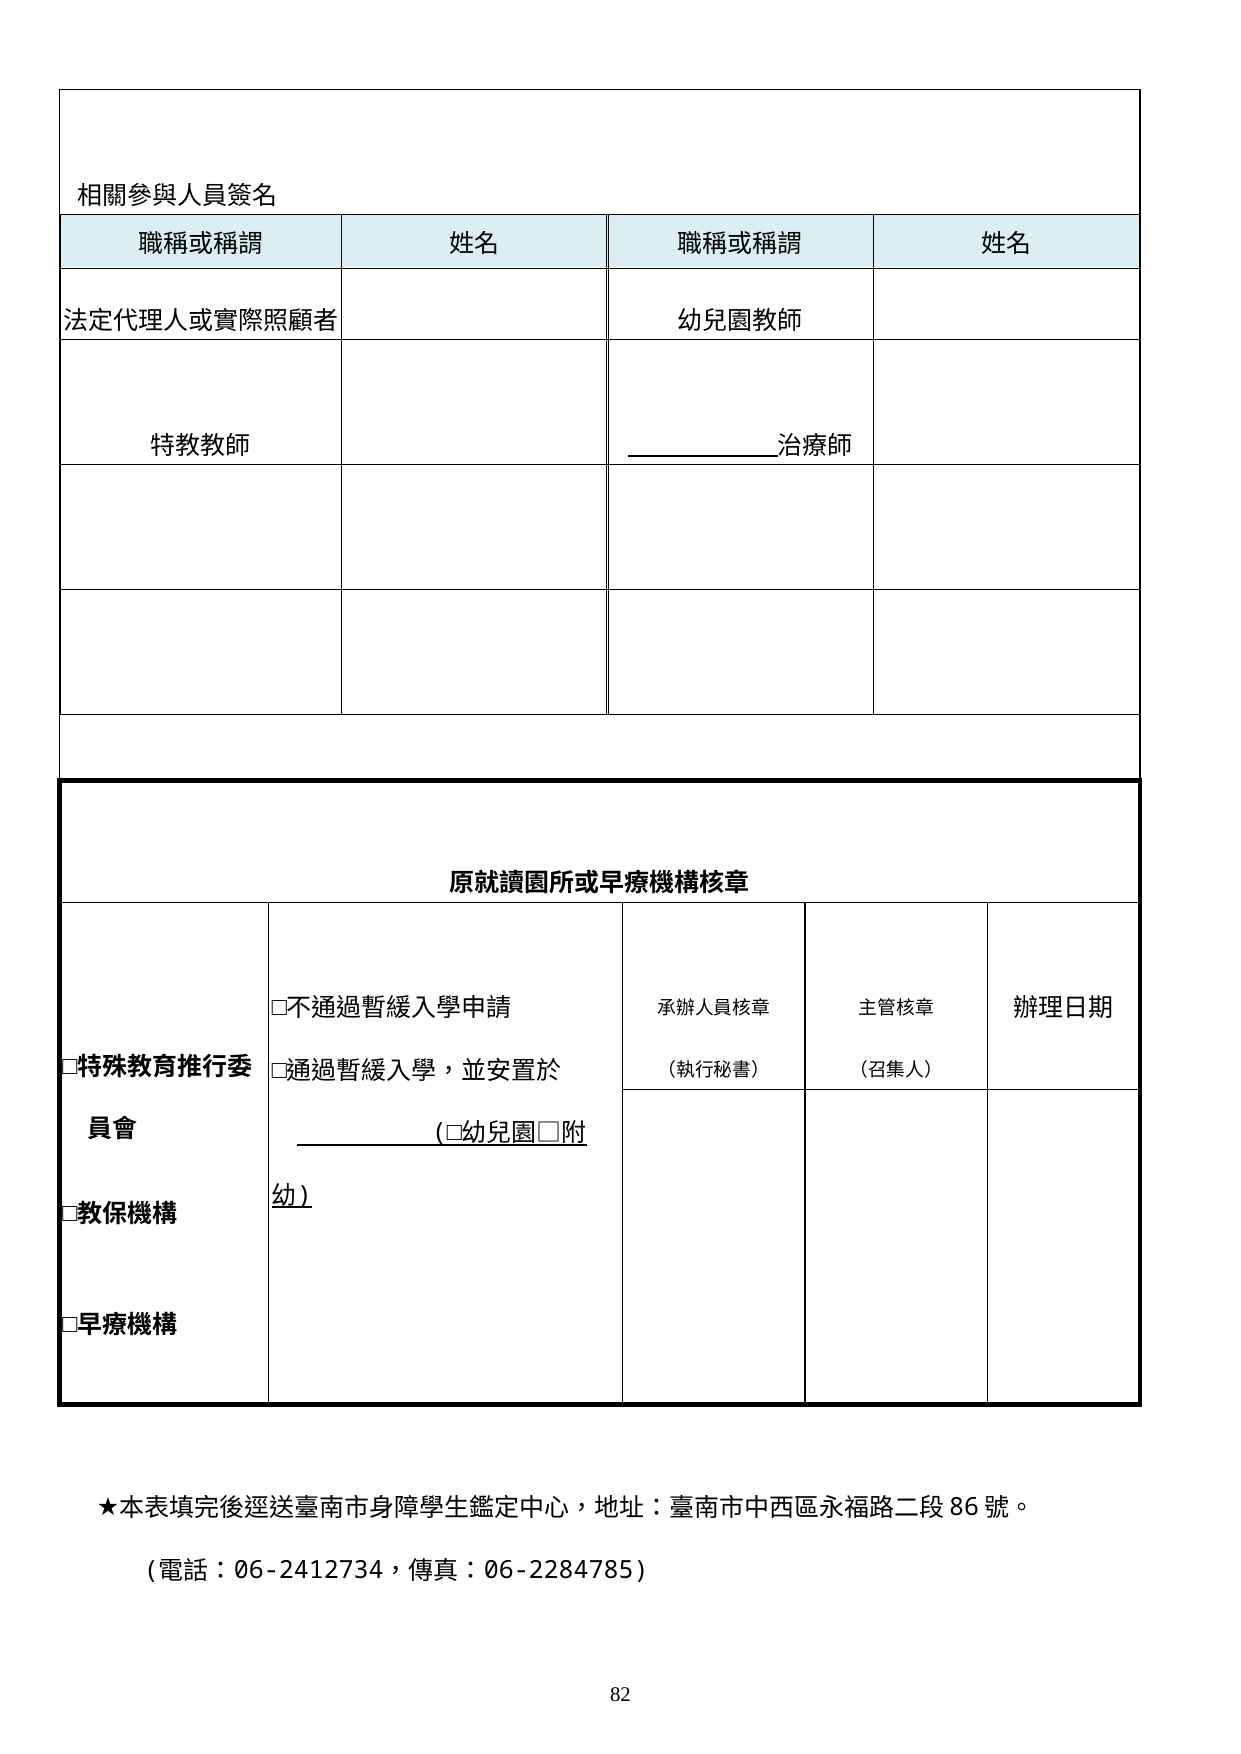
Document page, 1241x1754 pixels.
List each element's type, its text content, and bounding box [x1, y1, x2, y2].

table_cell [874, 590, 1139, 714]
table_cell [623, 1090, 804, 1402]
table_cell □特殊教育推行委員會 □教保機構 □早療機構 [62, 903, 268, 1402]
table_cell [988, 1090, 1138, 1402]
table_cell [874, 340, 1139, 464]
table_cell [874, 465, 1139, 589]
table_cell 相關參與人員簽名 [60, 90, 1139, 214]
table_cell 辦理日期 [988, 903, 1138, 1089]
table_cell [874, 269, 1139, 339]
table_header 職稱或稱謂 [609, 215, 873, 267]
table_cell 幼兒園教師 [609, 269, 873, 339]
text ★本表填完後逕送臺南市身障學生鑑定中心，地址：臺南市中西區永福路二段86號。 [97, 1464, 1181, 1527]
table_cell 原就讀園所或早療機構核章 [62, 783, 1138, 902]
table_header 職稱或稱謂 [61, 215, 341, 267]
table_cell □不通過暫緩入學申請 □通過暫緩入學，並安置於 (□幼兒園□附幼) [269, 903, 622, 1402]
table_header 姓名 [342, 215, 606, 267]
table_cell 主管核章 （召集人） [806, 903, 987, 1089]
table_cell 承辦人員核章 （執行秘書） [623, 903, 804, 1089]
table_cell [609, 590, 873, 714]
table_cell 特教教師 [61, 340, 341, 464]
table_cell 法定代理人或實際照顧者 [61, 269, 341, 339]
table_cell [806, 1090, 987, 1402]
text (電話：06-2412734，傳真：06-2284785) [143, 1527, 1181, 1589]
table_header 姓名 [874, 215, 1139, 267]
table_cell [609, 465, 873, 589]
table_cell [342, 269, 606, 339]
table_cell [61, 465, 341, 589]
table_cell [342, 340, 606, 464]
table_cell 治療師 [609, 340, 873, 464]
table_cell [61, 590, 341, 714]
table_cell [342, 590, 606, 714]
table_cell [342, 465, 606, 589]
table_cell [60, 715, 1139, 778]
